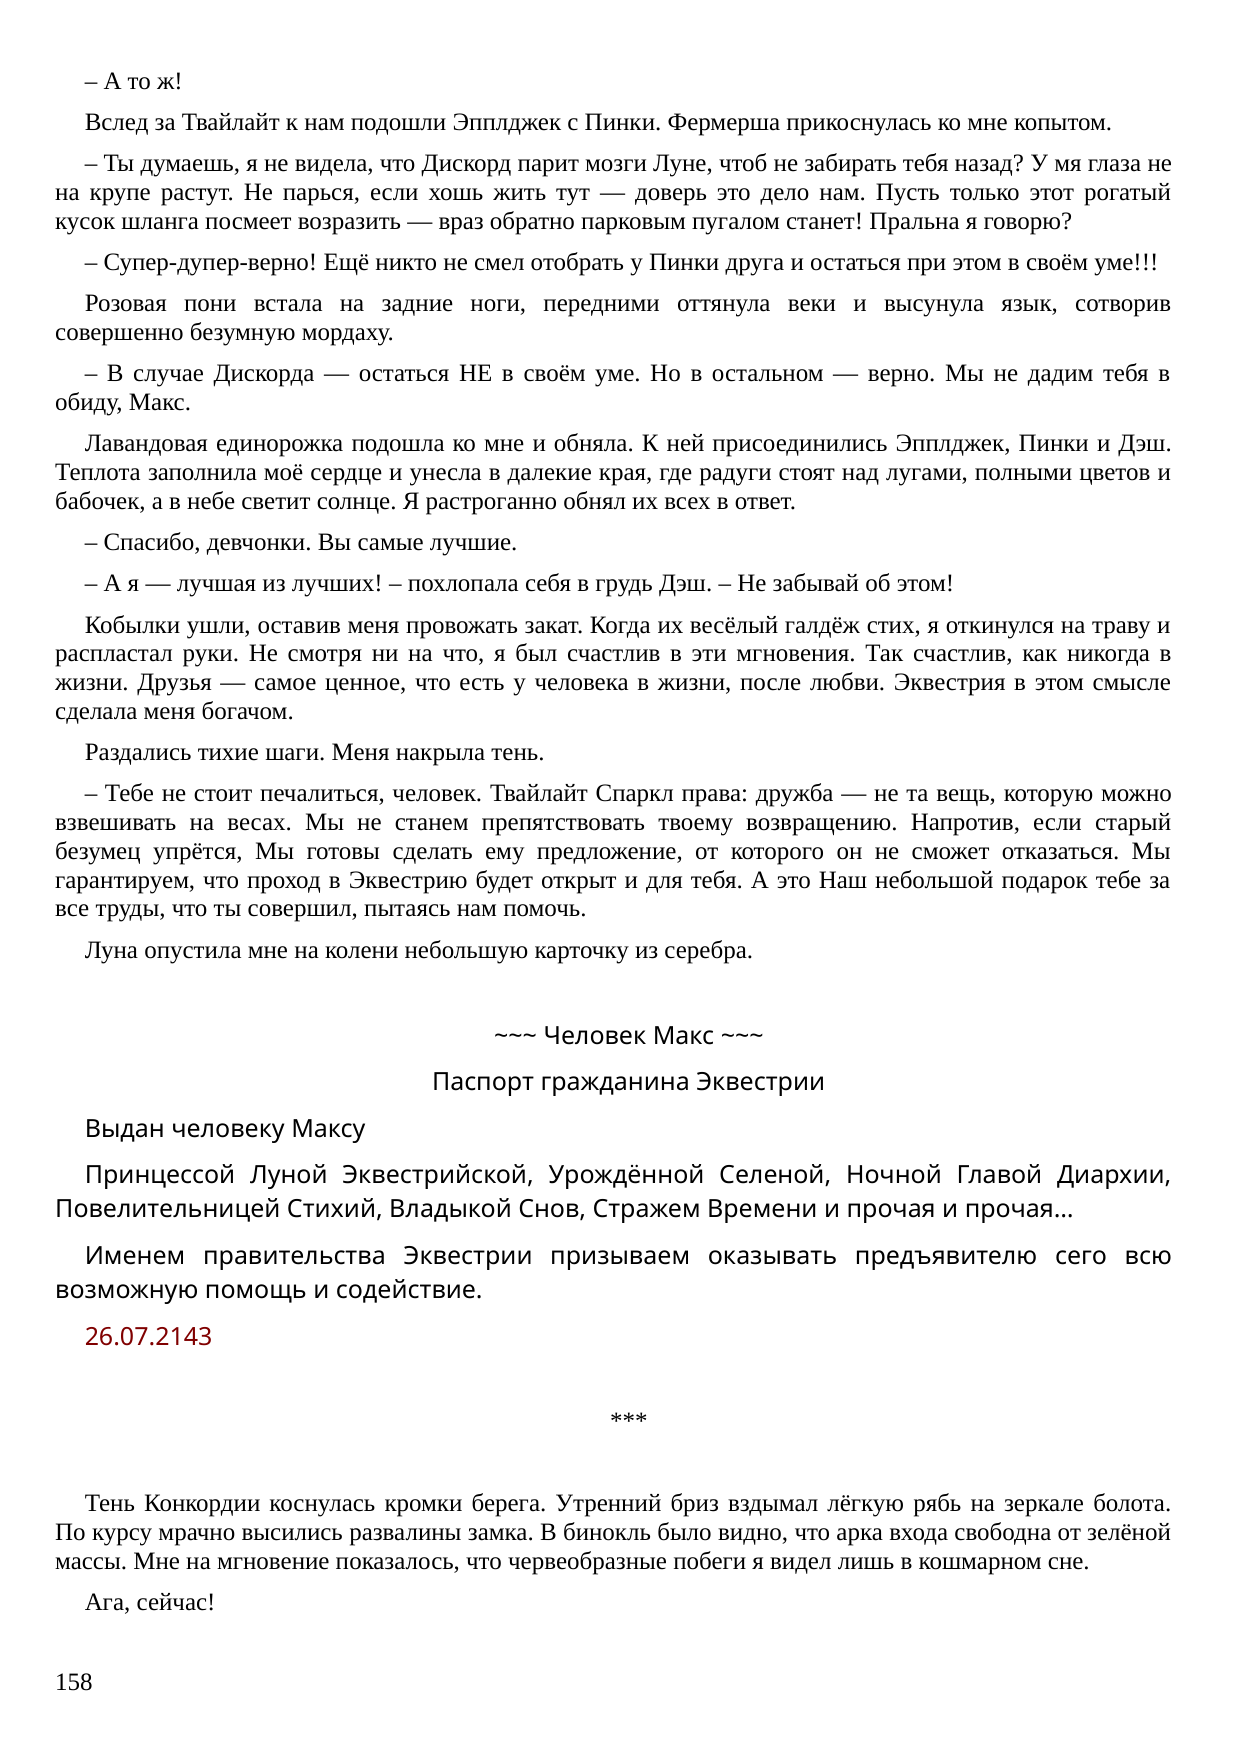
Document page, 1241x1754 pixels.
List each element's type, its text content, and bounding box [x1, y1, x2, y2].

text ~~~ Человек Макс ~~~ [55, 1017, 1173, 1051]
text Вслед за Твайлайт к нам подошли Эпплджек с Пинки. Фермерша прикоснулась ко мне копытом. [55, 107, 1173, 136]
text Розовая пони встала на задние ноги, передними оттянула веки и высунула язык, сотворив совершенно безумную мордаху. [55, 288, 1173, 346]
text Именем правительства Эквестрии призываем оказывать предъявителю сего всю возможную помощь и содействие. [55, 1238, 1173, 1306]
text – Ты думаешь, я не видела, что Дискорд парит мозги Луне, чтоб не забирать тебя назад? У мя глаза не на крупе растут. Не парься, если хошь жить тут — доверь это дело нам. Пусть только этот рогатый кусок шланга посмеет возразить — враз обратно парковым пугалом станет! Пральна я говорю? [55, 148, 1173, 235]
text – Супер-дупер-верно! Ещё никто не смел отобрать у Пинки друга и остаться при этом в своём уме!!! [55, 247, 1173, 276]
text Тень Конкордии коснулась кромки берега. Утренний бриз вздымал лёгкую рябь на зеркале болота. По курсу мрачно высились развалины замка. В бинокль было видно, что арка входа свободна от зелёной массы. Мне на мгновение показалось, что червеобразные побеги я видел лишь в кошмарном сне. [55, 1488, 1173, 1575]
text Кобылки ушли, оставив меня провожать закат. Когда их весёлый галдёж стих, я откинулся на траву и распластал руки. Не смотря ни на что, я был счастлив в эти мгновения. Так счастлив, как никогда в жизни. Друзья — самое ценное, что есть у человека в жизни, после любви. Эквестрия в этом смысле сделала меня богачом. [55, 610, 1173, 725]
text – А я — лучшая из лучших! – похлопала себя в грудь Дэш. – Не забывай об этом! [55, 568, 1173, 597]
text Раздались тихие шаги. Меня накрыла тень. [55, 737, 1173, 766]
text – Тебе не стоит печалиться, человек. Твайлайт Спаркл права: дружба — не та вещь, которую можно взвешивать на весах. Мы не станем препятствовать твоему возвращению. Напротив, если старый безумец упрётся, Мы готовы сделать ему предложение, от которого он не сможет отказаться. Мы гарантируем, что проход в Эквестрию будет открыт и для тебя. А это Наш небольшой подарок тебе за все труды, что ты совершил, пытаясь нам помочь. [55, 778, 1173, 922]
text Лавандовая единорожка подошла ко мне и обняла. К ней присоединились Эпплджек, Пинки и Дэш. Теплота заполнила моё сердце и унесла в далекие края, где радуги стоят над лугами, полными цветов и бабочек, а в небе светит солнце. Я растроганно обнял их всех в ответ. [55, 428, 1173, 515]
text – В случае Дискорда — остаться НЕ в своём уме. Но в остальном — верно. Мы не дадим тебя в обиду, Макс. [55, 358, 1173, 416]
text Луна опустила мне на колени небольшую карточку из серебра. [55, 935, 1173, 963]
text 26.07.2143 [55, 1318, 1173, 1352]
text Выдан человеку Максу [55, 1110, 1173, 1144]
text *** [55, 1406, 1173, 1435]
text – Спасибо, девчонки. Вы самые лучшие. [55, 527, 1173, 556]
text Паспорт гражданина Эквестрии [55, 1064, 1173, 1098]
text – А то ж! [55, 66, 1173, 95]
text Ага, сейчас! [55, 1587, 1173, 1616]
text Принцессой Луной Эквестрийской, Урождённой Селеной, Ночной Главой Диархии, Повелительницей Стихий, Владыкой Снов, Стражем Времени и прочая и прочая… [55, 1157, 1173, 1225]
